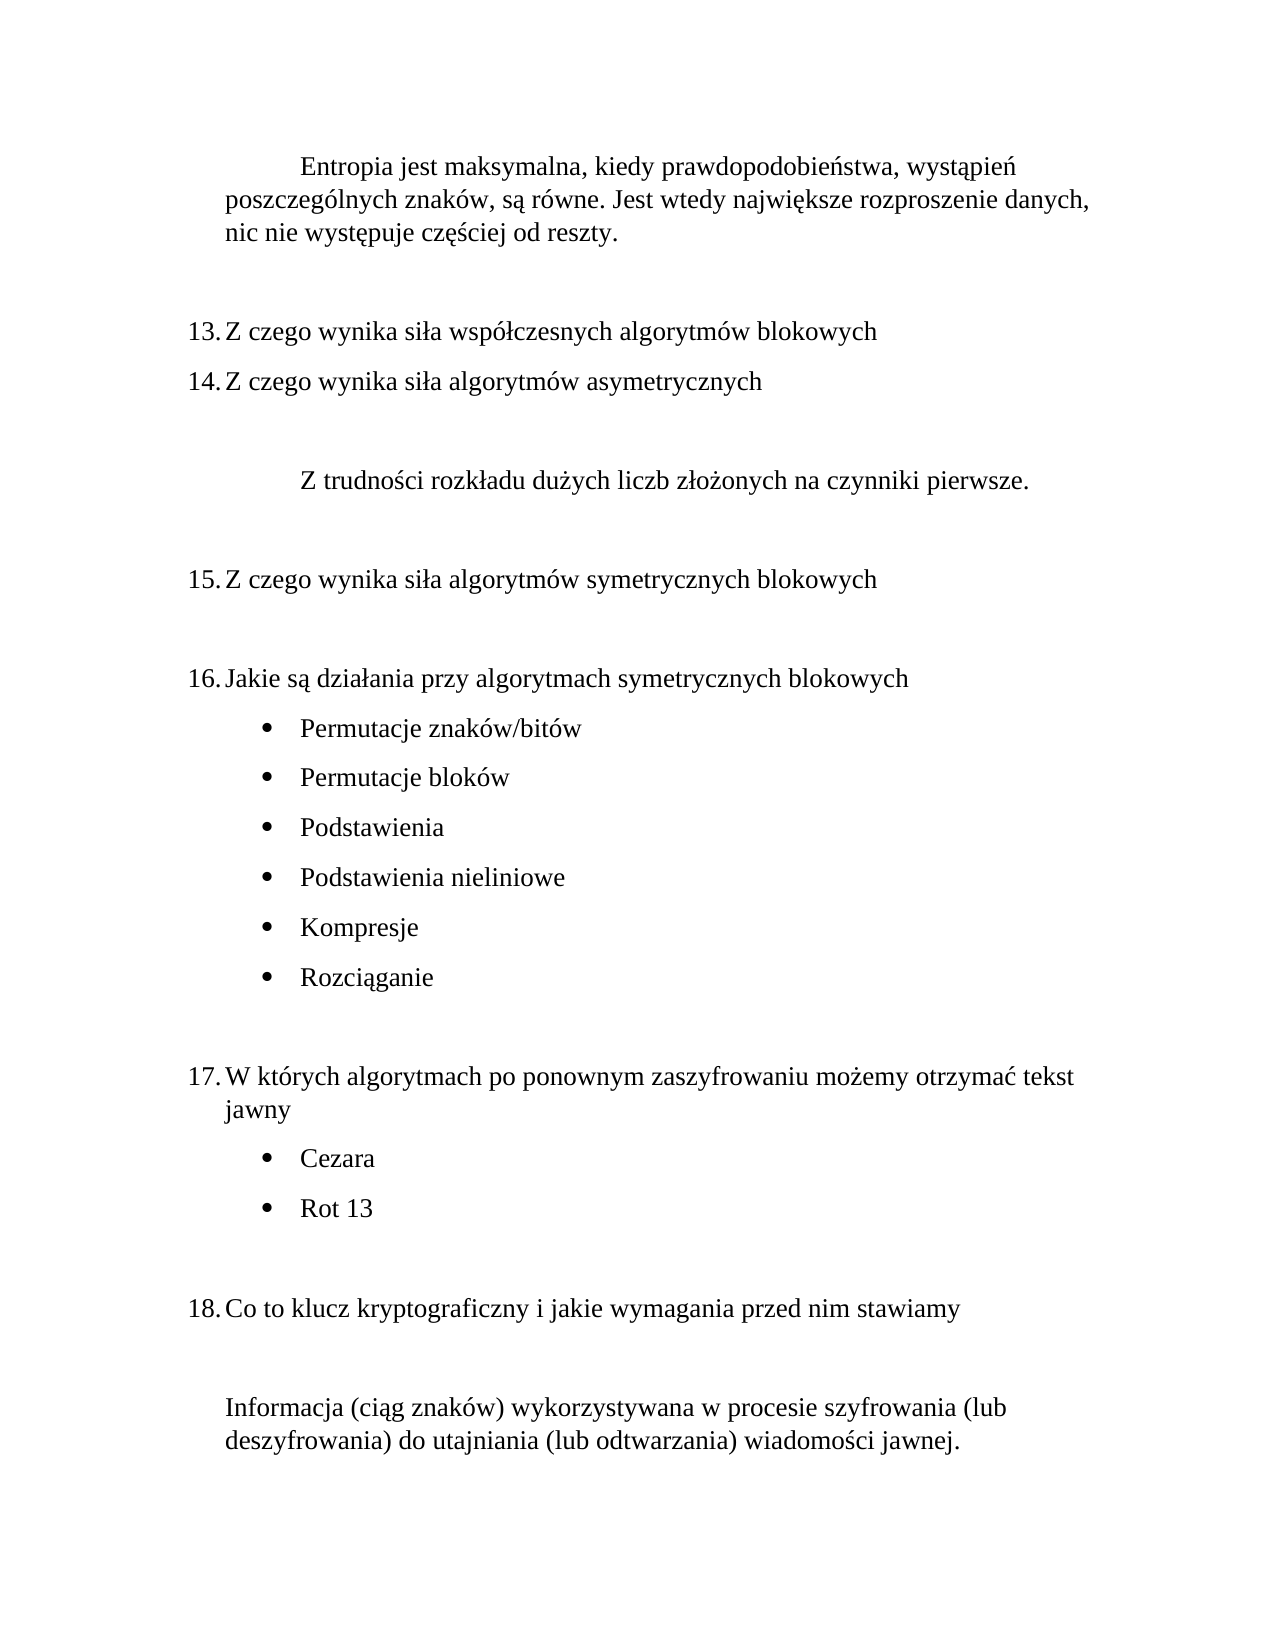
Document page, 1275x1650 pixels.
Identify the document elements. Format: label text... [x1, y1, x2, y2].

list Podstawienia nieliniowe [262, 861, 1125, 892]
list Z trudności rozkładu dużych liczb złożonych na czynniki pierwsze. [225, 464, 1125, 495]
list Z czego wynika siła algorytmów symetrycznych blokowych [187, 563, 1125, 594]
list Entropia jest maksymalna, kiedy prawdopodobieństwa, wystąpień poszczególnych znaków, są równe. Jest wtedy największe rozproszenie danych, nic nie występuje częściej od reszty. [225, 150, 1125, 247]
list Permutacje bloków [262, 761, 1125, 793]
list Kompresje [262, 911, 1125, 942]
list Podstawienia [262, 811, 1125, 842]
list Jakie są działania przy algorytmach symetrycznych blokowych [187, 662, 1125, 693]
list Rozciąganie [262, 961, 1125, 992]
list Z czego wynika siła algorytmów asymetrycznych [187, 364, 1125, 396]
list W których algorytmach po ponownym zaszyfrowaniu możemy otrzymać tekst jawny [187, 1060, 1125, 1124]
list Permutacje znaków/bitów [262, 712, 1125, 743]
list Cezara [262, 1142, 1125, 1174]
list Informacja (ciąg znaków) wykorzystywana w procesie szyfrowania (lub deszyfrowania) do utajniania (lub odtwarzania) wiadomości jawnej. [225, 1391, 1125, 1455]
list Z czego wynika siła współczesnych algorytmów blokowych [187, 315, 1125, 346]
list Co to klucz kryptograficzny i jakie wymagania przed nim stawiamy [187, 1292, 1125, 1323]
list Rot 13 [262, 1192, 1125, 1223]
